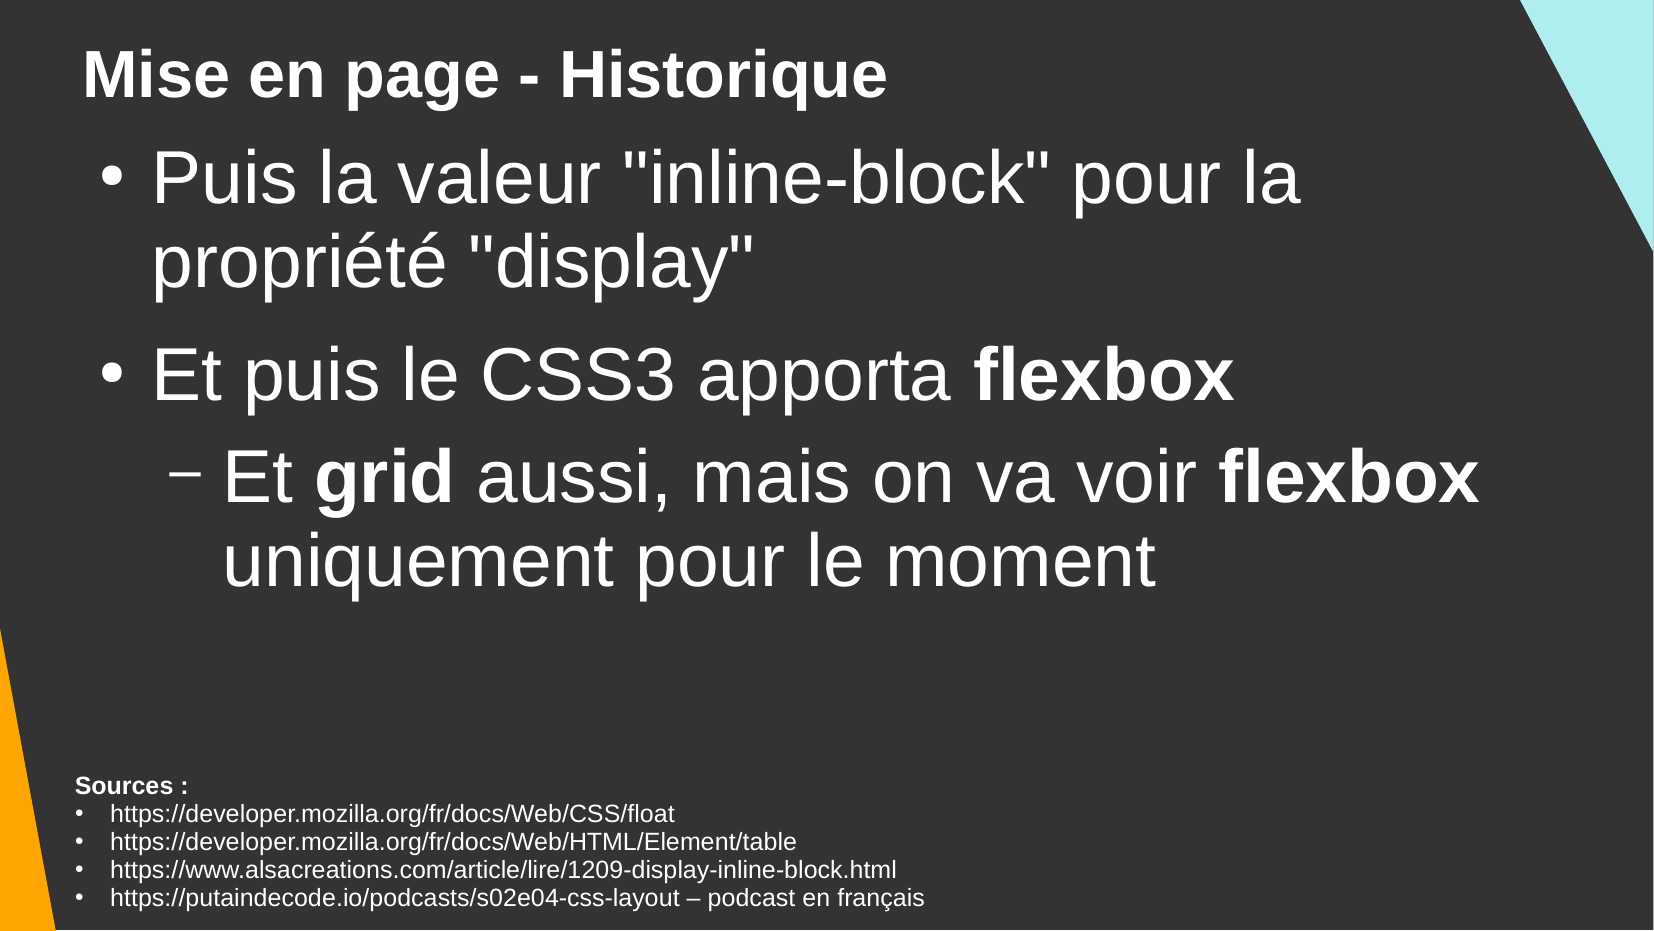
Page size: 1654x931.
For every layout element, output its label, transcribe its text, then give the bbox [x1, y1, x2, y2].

text_box [1520, 0, 1654, 254]
list Puis la valeur "inline-block" pour la propriété "display" Et puis le CSS3 apporta flexbox Et grid aussi, mais on va voir flexbox uniquement pour le moment [80, 135, 1605, 745]
text_box [0, 628, 56, 931]
title Mise en page - Historique [82, 37, 1571, 114]
text_box Sources : https://developer.mozilla.org/fr/docs/Web/CSS/float https://developer.mozilla.org/fr/docs/Web/HTML/Element/table https://www.alsacreations.com/article/lire/1209-display-inline-block.html https://putaindecode.io/podcasts/s02e04-css-layout – podcast en français [60, 764, 1546, 931]
